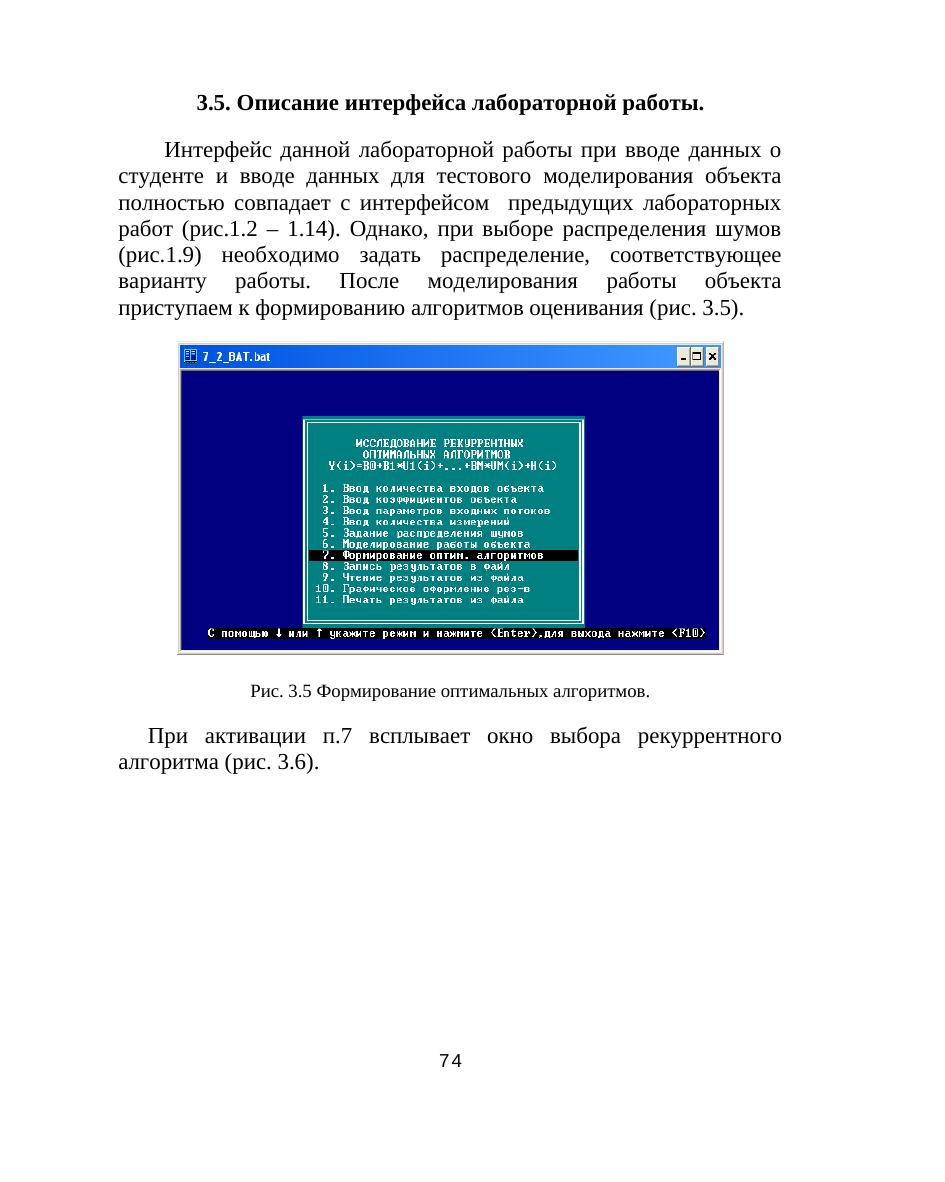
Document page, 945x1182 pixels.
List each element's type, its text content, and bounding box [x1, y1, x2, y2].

text Рис. 3.5 Формирование оптимальных алгоритмов. [71, 680, 783, 701]
picture [177, 341, 724, 655]
text Интерфейс данной лабораторной работы при вводе данных о студенте и вводе данных для тестового моделирования объекта полностью совпадает с интерфейсом предыдущих лабораторных работ (рис.1.2 – 1.14). Однако, при выборе распределения шумов (рис.1.9) необходимо задать распределение, соответствующее варианту работы. После моделирования работы объекта приступаем к формированию алгоритмов оценивания (рис. 3.5). [118, 136, 783, 320]
text При активации п.7 всплывает окно выбора рекуррентного алгоритма (рис. 3.6). [118, 722, 783, 775]
text 3.5. Описание интерфейса лабораторной работы. [118, 89, 783, 115]
